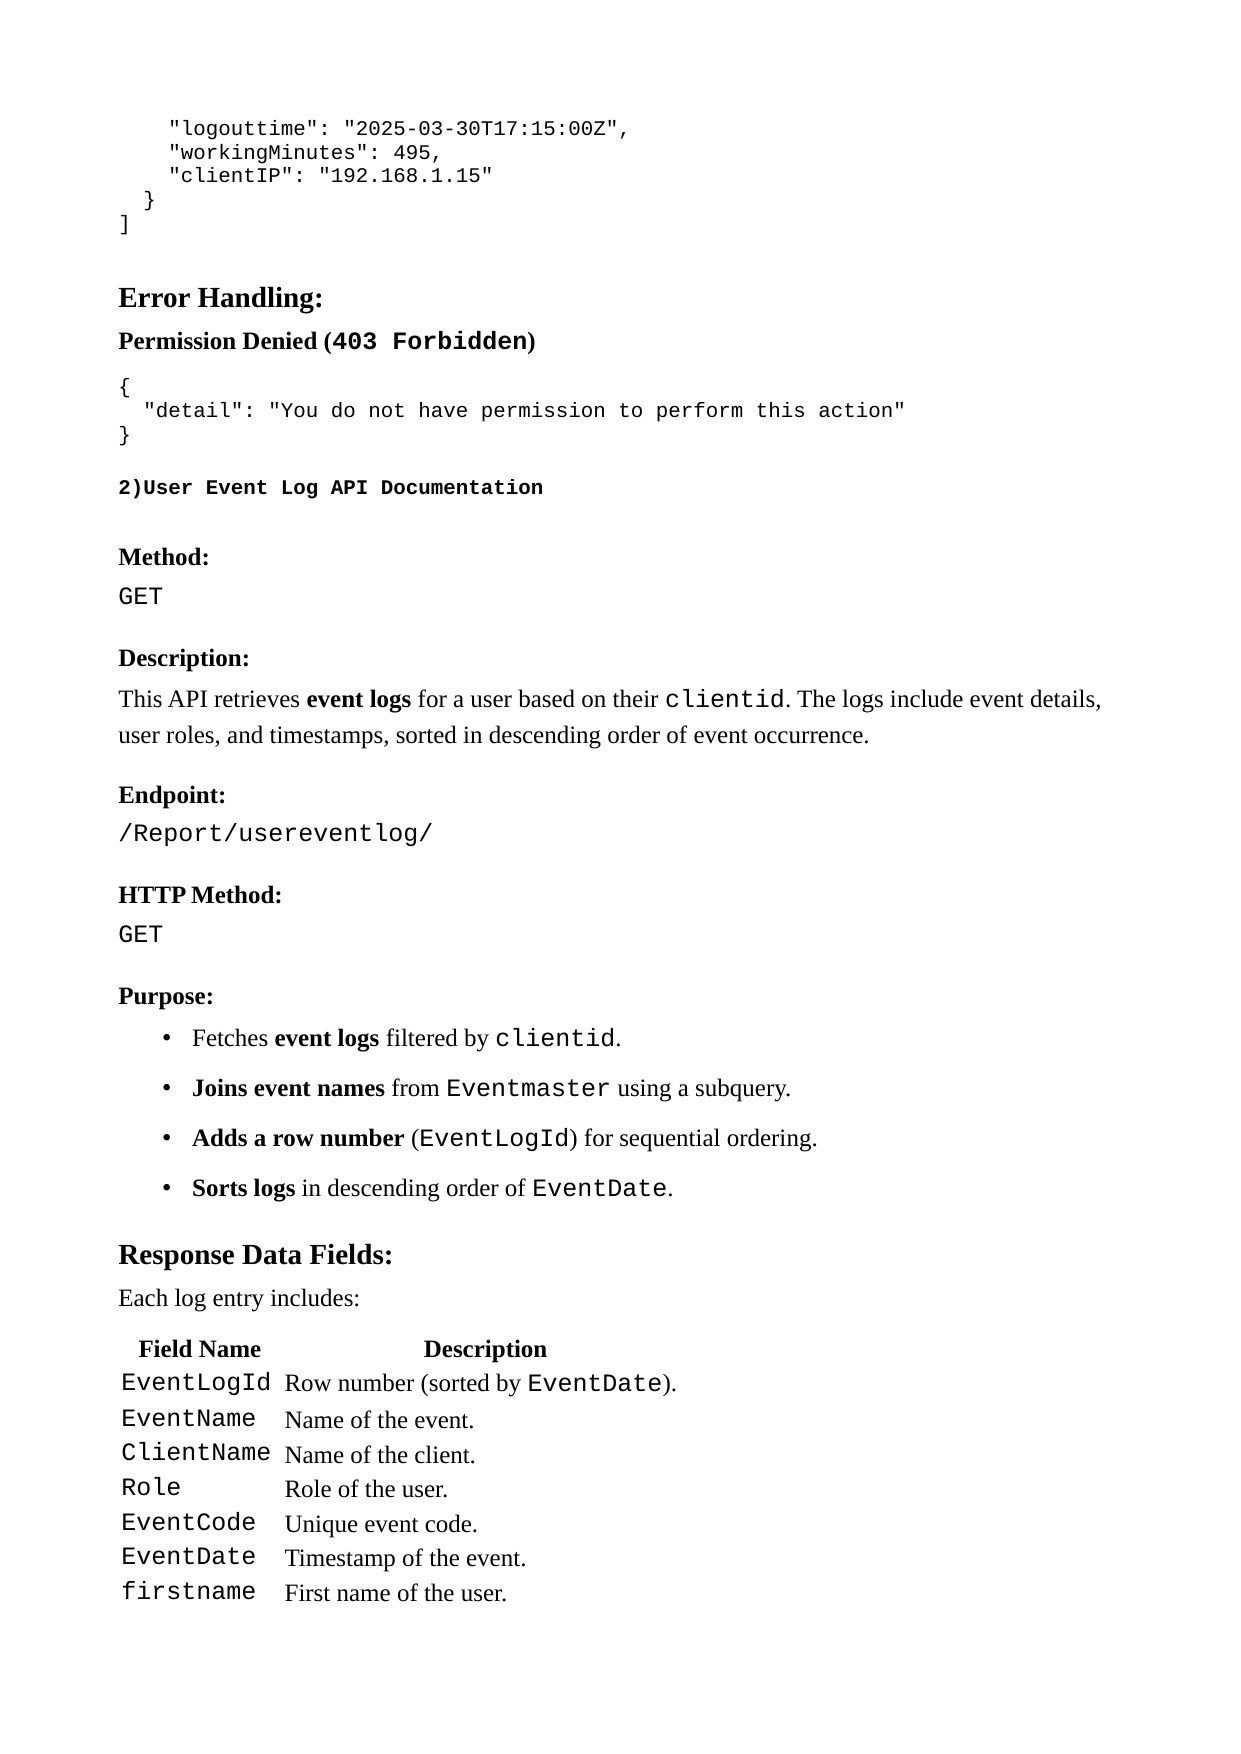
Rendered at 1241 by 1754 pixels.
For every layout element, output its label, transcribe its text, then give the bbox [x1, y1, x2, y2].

text GET [118, 922, 1122, 950]
table_cell Role of the user. [281, 1471, 689, 1506]
text "clientIP": "192.168.1.15" [118, 165, 1122, 189]
table_cell firstname [118, 1575, 281, 1610]
text Permission Denied (403 Forbidden) [118, 326, 1122, 357]
table_cell Role [118, 1471, 281, 1506]
subtitle HTTP Method: [118, 881, 1122, 909]
text Each log entry includes: [118, 1283, 1122, 1312]
text } [118, 424, 1122, 447]
text This API retrieves event logs for a user based on their clientid. The logs include event details, user roles, and timestamps, sorted in descending order of event occurrence. [118, 684, 1122, 748]
text ] [118, 213, 1122, 236]
list Adds a row number (EventLogId) for sequential ordering. [162, 1123, 1122, 1153]
text } [118, 189, 1122, 213]
text "logouttime": "2025-03-30T17:15:00Z", [118, 118, 1122, 142]
text GET [118, 584, 1122, 612]
table_cell Name of the client. [281, 1437, 689, 1471]
table_header Description [281, 1331, 689, 1366]
text /Report/usereventlog/ [118, 821, 1122, 849]
table_cell Row number (sorted by EventDate). [281, 1366, 689, 1402]
list Sorts logs in descending order of EventDate. [162, 1173, 1122, 1203]
text 2)User Event Log API Documentation [118, 477, 1122, 501]
table_cell First name of the user. [281, 1575, 689, 1610]
table_cell EventCode [118, 1506, 281, 1541]
subtitle Endpoint: [118, 780, 1122, 808]
table_cell EventName [118, 1402, 281, 1437]
subtitle Response Data Fields: [118, 1237, 1122, 1271]
table_cell ClientName [118, 1437, 281, 1471]
list Fetches event logs filtered by clientid. [162, 1023, 1122, 1053]
text "detail": "You do not have permission to perform this action" [118, 400, 1122, 424]
subtitle Error Handling: [118, 280, 1122, 314]
text { [118, 376, 1122, 400]
subtitle Method: [118, 542, 1122, 571]
list Joins event names from Eventmaster using a subquery. [162, 1073, 1122, 1103]
text "workingMinutes": 495, [118, 142, 1122, 165]
table_cell EventDate [118, 1541, 281, 1575]
table_cell EventLogId [118, 1366, 281, 1402]
table_cell Unique event code. [281, 1506, 689, 1541]
table_header Field Name [118, 1331, 281, 1366]
table_cell Name of the event. [281, 1402, 689, 1437]
table_cell Timestamp of the event. [281, 1541, 689, 1575]
subtitle Purpose: [118, 981, 1122, 1010]
subtitle Description: [118, 643, 1122, 672]
